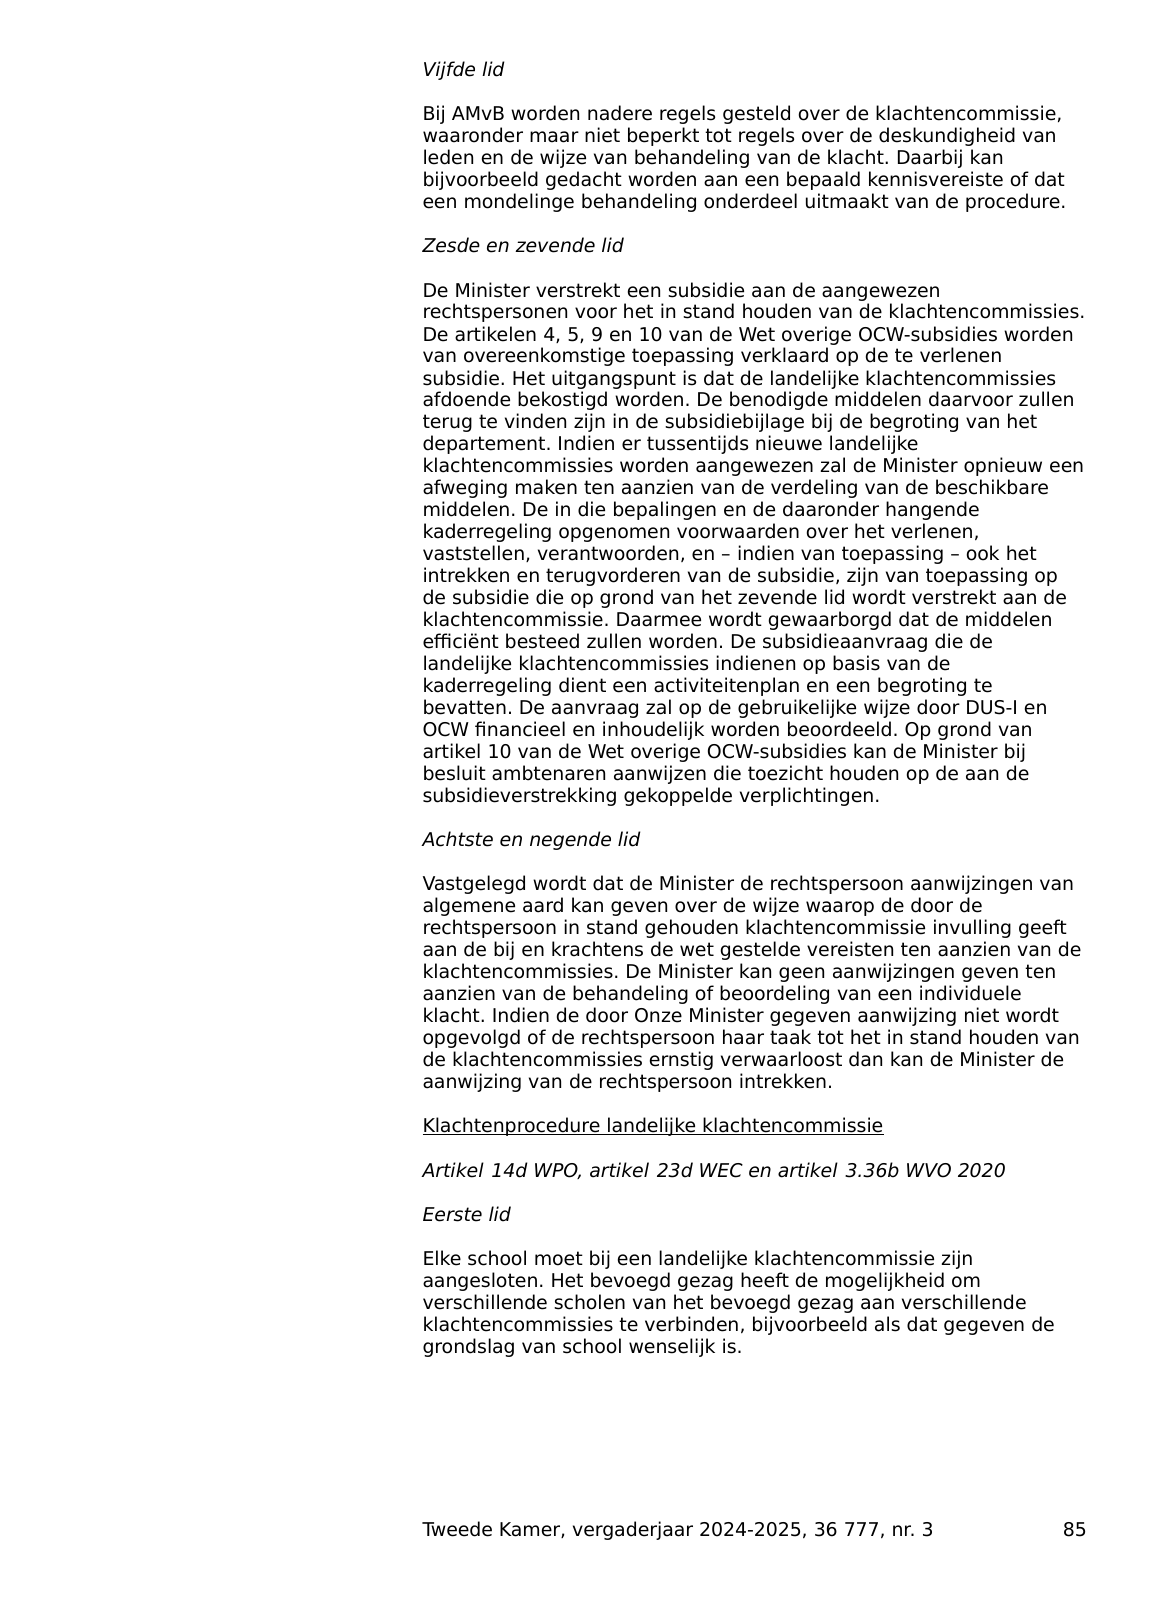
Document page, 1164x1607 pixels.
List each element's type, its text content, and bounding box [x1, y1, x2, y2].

text Elke school moet bij een landelijke klachtencommissie zijn aangesloten. Het bevoegd gezag heeft de mogelijkheid om verschillende scholen van het bevoegd gezag aan verschillende klachtencommissies te verbinden, bijvoorbeeld als dat gegeven de grondslag van school wenselijk is. [422, 1248, 1087, 1358]
text De Minister verstrekt een subsidie aan de aangewezen rechtspersonen voor het in stand houden van de klachtencommissies. De artikelen 4, 5, 9 en 10 van de Wet overige OCW-subsidies worden van overeenkomstige toepassing verklaard op de te verlenen subsidie. Het uitgangspunt is dat de landelijke klachtencommissies afdoende bekostigd worden. De benodigde middelen daarvoor zullen terug te vinden zijn in de subsidiebijlage bij de begroting van het departement. Indien er tussentijds nieuwe landelijke klachtencommissies worden aangewezen zal de Minister opnieuw een afweging maken ten aanzien van de verdeling van de beschikbare middelen. De in die bepalingen en de daaronder hangende kaderregeling opgenomen voorwaarden over het verlenen, vaststellen, verantwoorden, en – indien van toepassing – ook het intrekken en terugvorderen van de subsidie, zijn van toepassing op de subsidie die op grond van het zevende lid wordt verstrekt aan de klachtencommissie. Daarmee wordt gewaarborgd dat de middelen efficiënt besteed zullen worden. De subsidieaanvraag die de landelijke klachtencommissies indienen op basis van de kaderregeling dient een activiteitenplan en een begroting te bevatten. De aanvraag zal op de gebruikelijke wijze door DUS-I en OCW financieel en inhoudelijk worden beoordeeld. Op grond van artikel 10 van de Wet overige OCW-subsidies kan de Minister bij besluit ambtenaren aanwijzen die toezicht houden op de aan de subsidieverstrekking gekoppelde verplichtingen. [422, 279, 1087, 807]
subtitle Vijfde lid [422, 59, 1087, 81]
subtitle Achtste en negende lid [422, 829, 1087, 851]
subtitle Zesde en zevende lid [422, 235, 1087, 257]
text Bij AMvB worden nadere regels gesteld over de klachtencommissie, waaronder maar niet beperkt tot regels over de deskundigheid van leden en de wijze van behandeling van de klacht. Daarbij kan bijvoorbeeld gedacht worden aan een bepaald kennisvereiste of dat een mondelinge behandeling onderdeel uitmaakt van de procedure. [422, 103, 1087, 213]
subtitle Eerste lid [422, 1204, 1087, 1226]
subtitle Artikel 14d WPO, artikel 23d WEC en artikel 3.36b WVO 2020 [422, 1159, 1087, 1181]
subtitle Klachtenprocedure landelijke klachtencommissie [422, 1115, 1087, 1137]
text Vastgelegd wordt dat de Minister de rechtspersoon aanwijzingen van algemene aard kan geven over de wijze waarop de door de rechtspersoon in stand gehouden klachtencommissie invulling geeft aan de bij en krachtens de wet gestelde vereisten ten aanzien van de klachtencommissies. De Minister kan geen aanwijzingen geven ten aanzien van de behandeling of beoordeling van een individuele klacht. Indien de door Onze Minister gegeven aanwijzing niet wordt opgevolgd of de rechtspersoon haar taak tot het in stand houden van de klachtencommissies ernstig verwaarloost dan kan de Minister de aanwijzing van de rechtspersoon intrekken. [422, 873, 1087, 1093]
